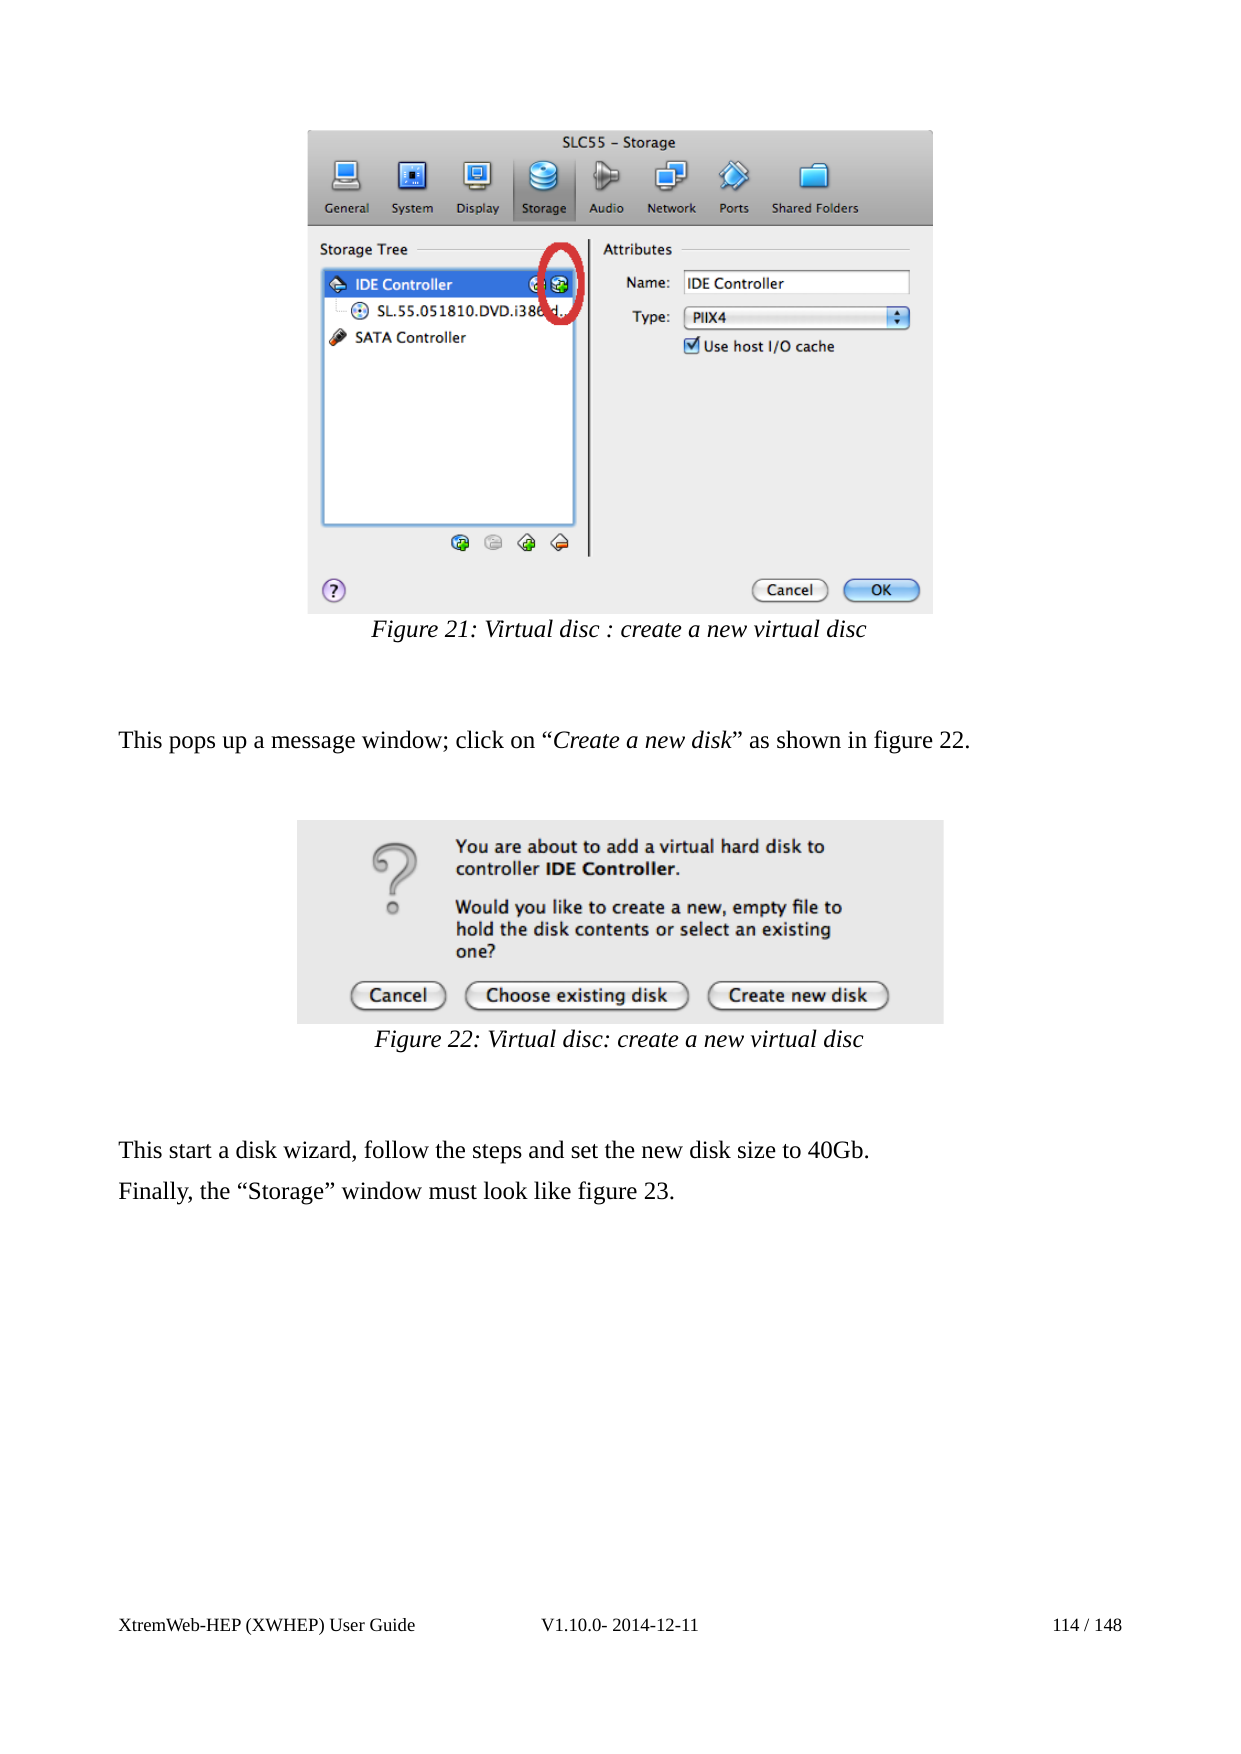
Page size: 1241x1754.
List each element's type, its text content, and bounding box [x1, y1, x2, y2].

text This pops up a message window; click on “Create a new disk” as shown in figure 22. [118, 725, 1122, 754]
text This start a disk wizard, follow the steps and set the new disk size to 40Gb. [118, 1135, 1122, 1164]
text Figure 21: Virtual disc : create a new virtual disc [307, 614, 933, 643]
text Finally, the “Storage” window must look like figure 23. [118, 1176, 1122, 1205]
text Figure 22: Virtual disc: create a new virtual disc [297, 1024, 943, 1053]
picture [307, 130, 933, 614]
picture [297, 820, 944, 1024]
